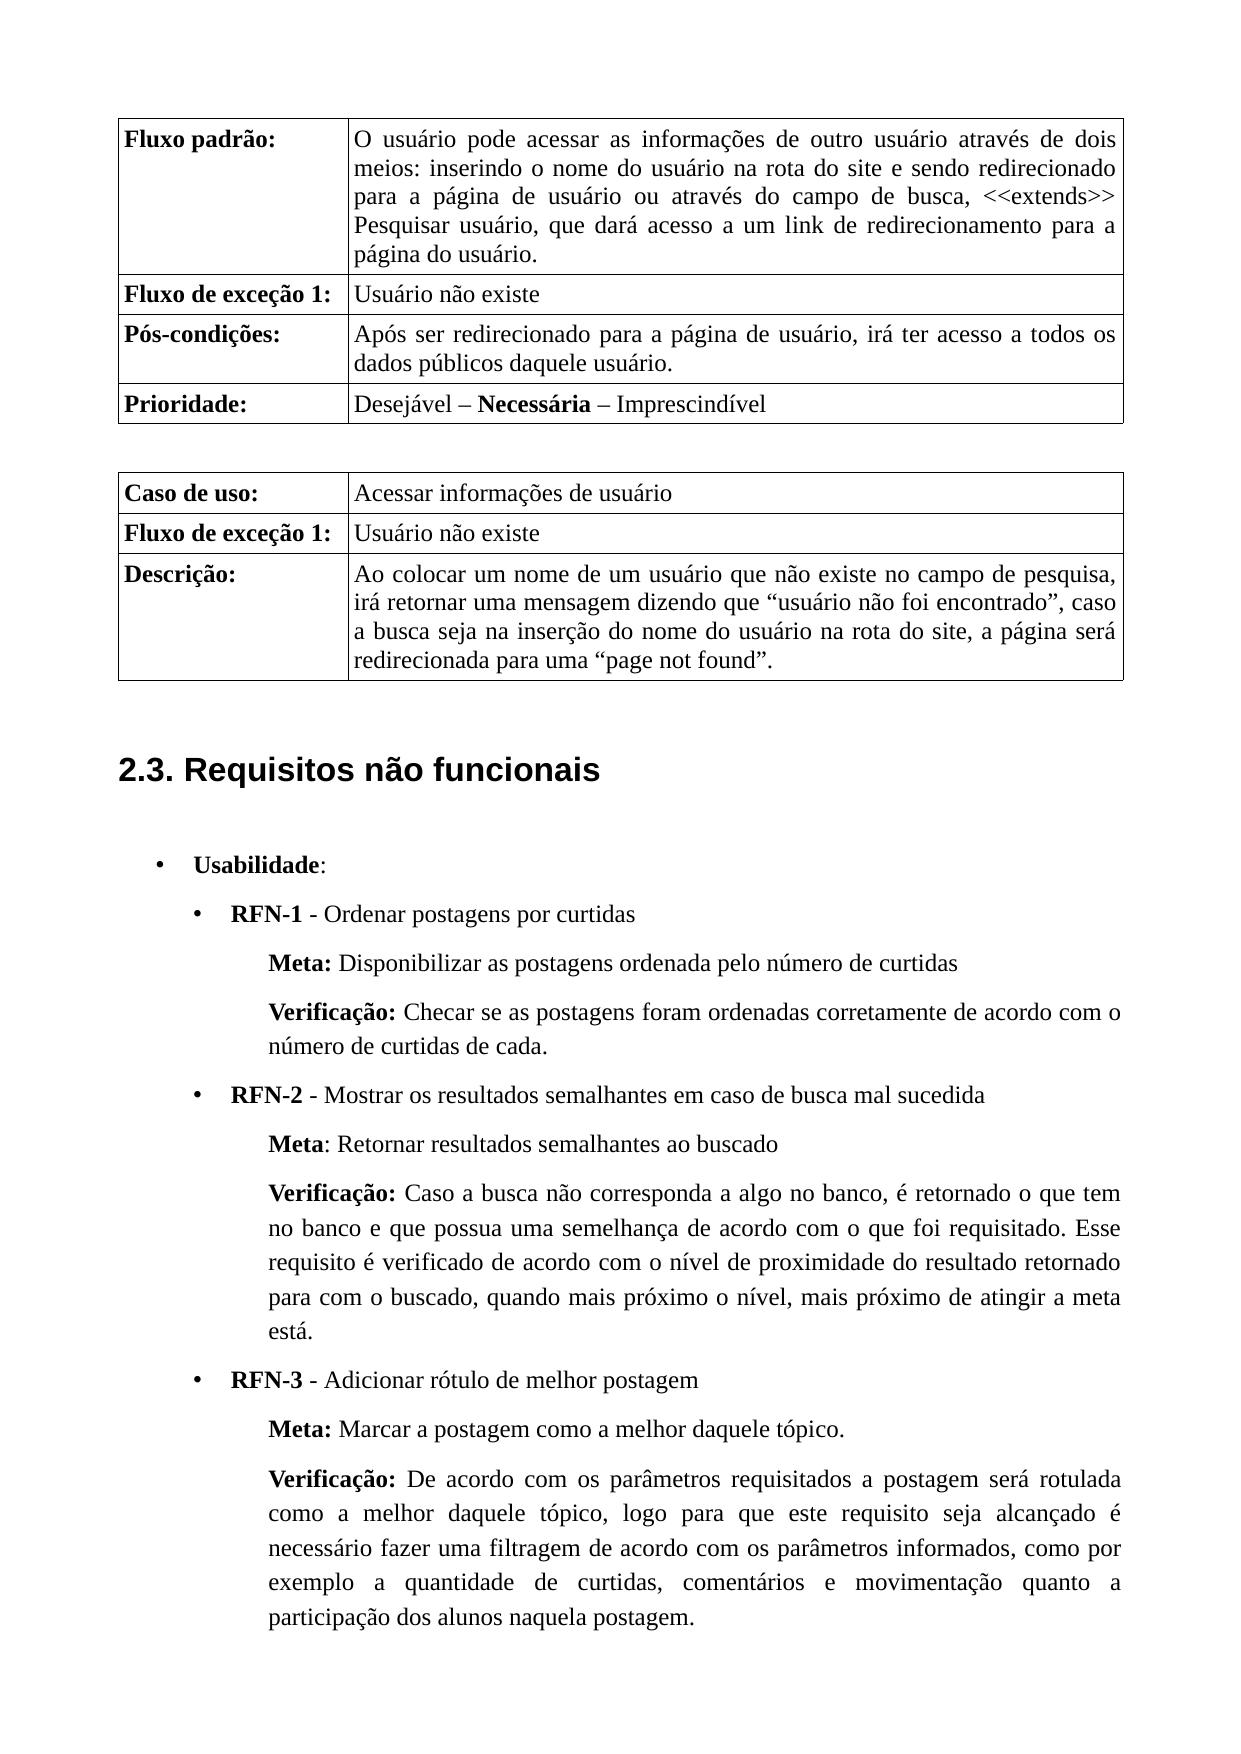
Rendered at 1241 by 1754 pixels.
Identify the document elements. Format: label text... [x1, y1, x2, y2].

list Verificação: De acordo com os parâmetros requisitados a postagem será rotulada como a melhor daquele tópico, logo para que este requisito seja alcançado é necessário fazer uma filtragem de acordo com os parâmetros informados, como por exemplo a quantidade de curtidas, comentários e movimentação quanto a participação dos alunos naquela postagem. [231, 1464, 1122, 1630]
list RFN-2 - Mostrar os resultados semalhantes em caso de busca mal sucedida [193, 1080, 1122, 1109]
list Verificação: Checar se as postagens foram ordenadas corretamente de acordo com o número de curtidas de cada. [231, 997, 1122, 1060]
list Meta: Marcar a postagem como a melhor daquele tópico. [231, 1414, 1122, 1443]
table_cell Fluxo de exceção 1: [119, 514, 348, 553]
table_header Acessar informações de usuário [349, 473, 1123, 513]
table_cell Após ser redirecionado para a página de usuário, irá ter acesso a todos os dados públicos daquele usuário. [349, 315, 1123, 383]
table_cell Ao colocar um nome de um usuário que não existe no campo de pesquisa, irá retornar uma mensagem dizendo que “usuário não foi encontrado”, caso a busca seja na inserção do nome do usuário na rota do site, a página será redirecionada para uma “page not found”. [349, 554, 1123, 679]
table_cell Pós-condições: [119, 315, 348, 383]
table_cell Prioridade: [119, 384, 348, 423]
table_cell Fluxo de exceção 1: [119, 275, 348, 314]
table_cell Usuário não existe [349, 514, 1123, 553]
table_cell Fluxo padrão: [119, 119, 348, 273]
table_cell Descrição: [119, 554, 348, 679]
list RFN-1 - Ordenar postagens por curtidas [193, 899, 1122, 927]
table_header Caso de uso: [119, 473, 348, 513]
table_cell Desejável – Necessária – Imprescindível [349, 384, 1123, 423]
list Meta: Retornar resultados semalhantes ao buscado [231, 1129, 1122, 1158]
table_cell O usuário pode acessar as informações de outro usuário através de dois meios: inserindo o nome do usuário na rota do site e sendo redirecionado para a página de usuário ou através do campo de busca, <<extends>> Pesquisar usuário, que dará acesso a um link de redirecionamento para a página do usuário. [349, 119, 1123, 273]
list RFN-3 - Adicionar rótulo de melhor postagem [193, 1366, 1122, 1394]
list Meta: Disponibilizar as postagens ordenada pelo número de curtidas [231, 948, 1122, 977]
subtitle 2.3. Requisitos não funcionais [118, 749, 1122, 788]
table_cell Usuário não existe [349, 275, 1123, 314]
list Verificação: Caso a busca não corresponda a algo no banco, é retornado o que tem no banco e que possua uma semelhança de acordo com o que foi requisitado. Esse requisito é verificado de acordo com o nível de proximidade do resultado retornado para com o buscado, quando mais próximo o nível, mais próximo de atingir a meta está. [231, 1178, 1122, 1345]
list Usabilidade: [156, 850, 1122, 878]
